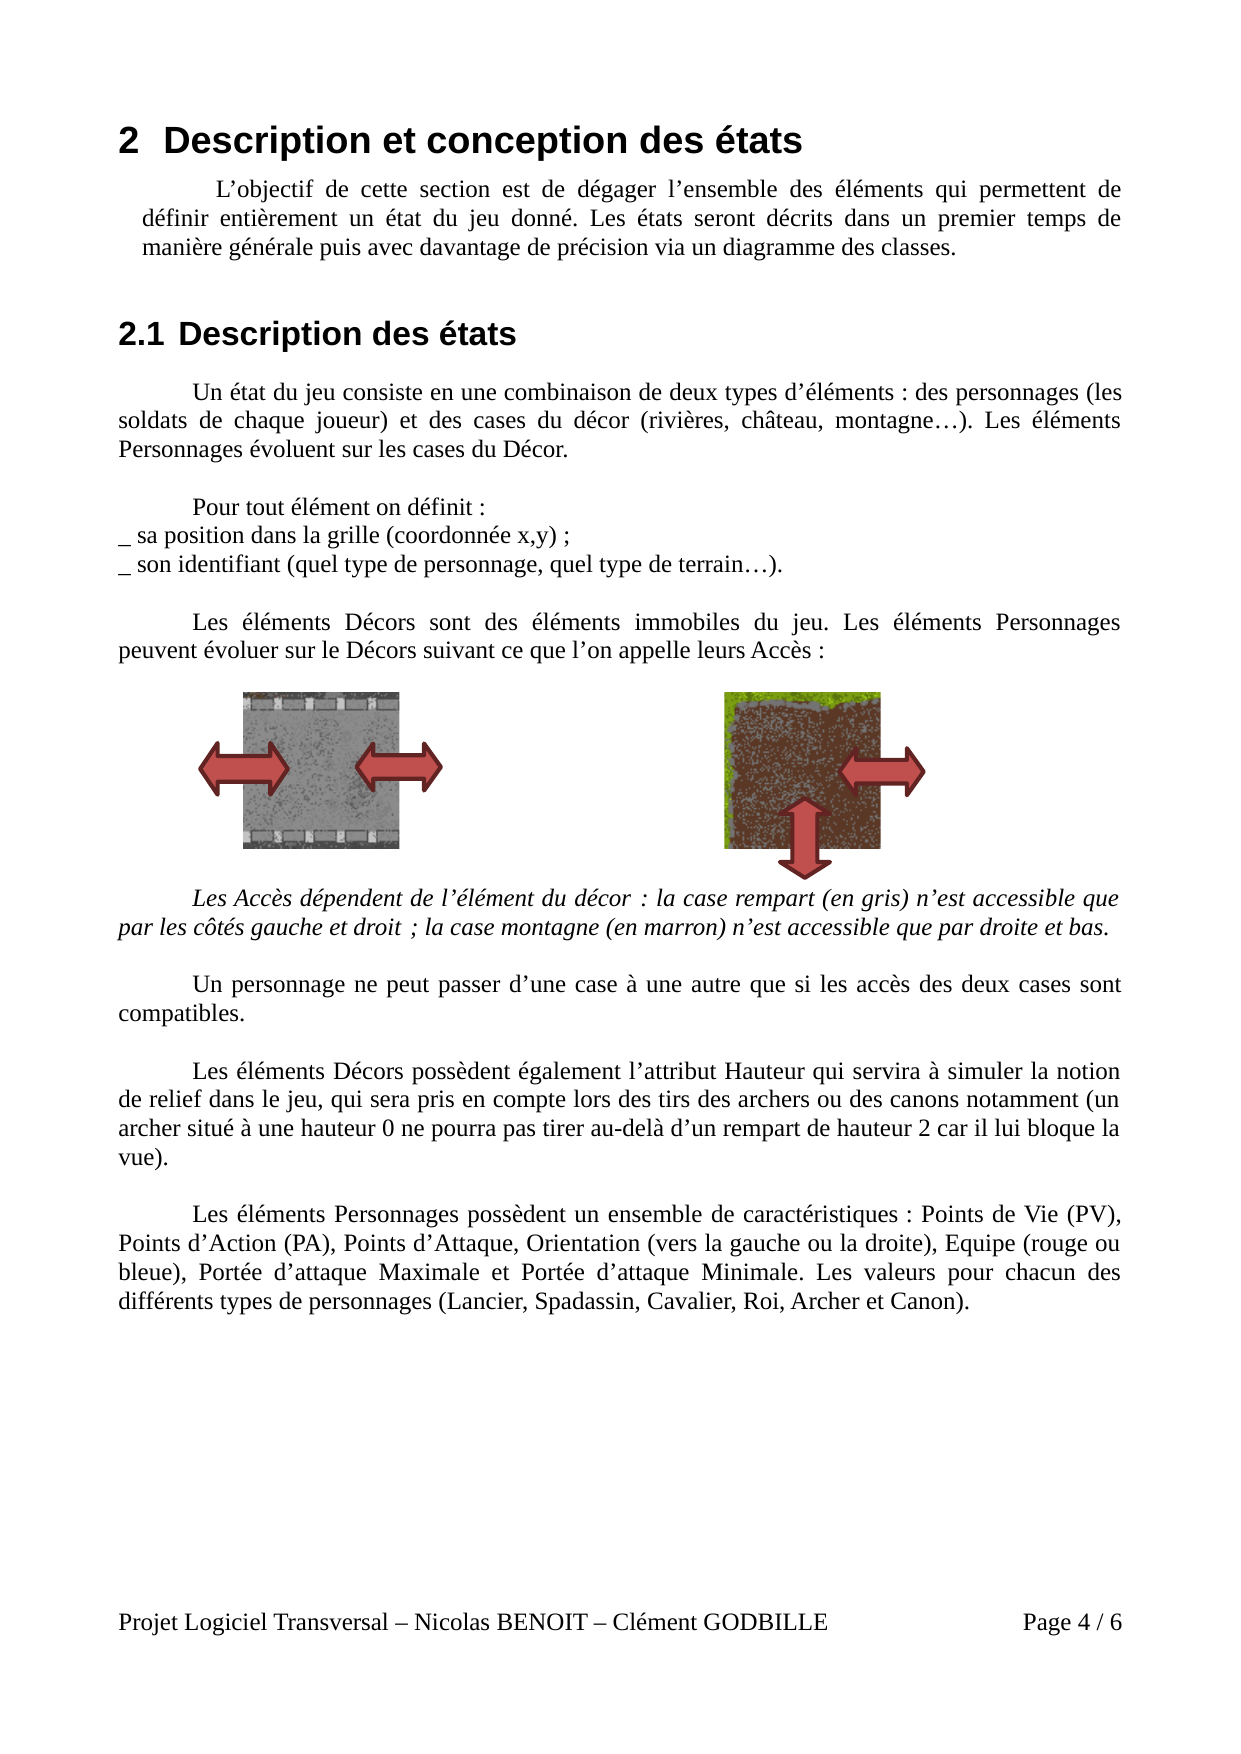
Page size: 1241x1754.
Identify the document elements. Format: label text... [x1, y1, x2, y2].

text Un personnage ne peut passer d’une case à une autre que si les accès des deux cases sont compatibles. [118, 969, 1122, 1027]
text _ sa position dans la grille (coordonnée x,y) ; [118, 520, 1122, 549]
text Les éléments Personnages possèdent un ensemble de caractéristiques : Points de Vie (PV), Points d’Action (PA), Points d’Attaque, Orientation (vers la gauche ou la droite), Equipe (rouge ou bleue), Portée d’attaque Maximale et Portée d’attaque Minimale. Les valeurs pour chacun des différents types de personnages (Lancier, Spadassin, Cavalier, Roi, Archer et Canon). [118, 1199, 1122, 1314]
text Les Accès dépendent de l’élément du décor : la case rempart (en gris) n’est accessible que par les côtés gauche et droit ; la case montagne (en marron) n’est accessible que par droite et bas. [118, 883, 1122, 941]
subtitle Description et conception des états [118, 118, 1122, 162]
subtitle Description des états [118, 314, 1122, 353]
text Les éléments Décors sont des éléments immobiles du jeu. Les éléments Personnages peuvent évoluer sur le Décors suivant ce que l’on appelle leurs Accès : [118, 607, 1122, 664]
text Les éléments Décors possèdent également l’attribut Hauteur qui servira à simuler la notion de relief dans le jeu, qui sera pris en compte lors des tirs des archers ou des canons notamment (un archer situé à une hauteur 0 ne pourra pas tirer au-delà d’un rempart de hauteur 2 car il lui bloque la vue). [118, 1056, 1122, 1171]
text Pour tout élément on définit : [118, 492, 1122, 520]
picture [243, 692, 400, 849]
text L’objectif de cette section est de dégager l’ensemble des éléments qui permettent de définir entièrement un état du jeu donné. Les états seront décrits dans un premier temps de manière générale puis avec davantage de précision via un diagramme des classes. [142, 174, 1122, 261]
text Un état du jeu consiste en une combinaison de deux types d’éléments : des personnages (les soldats de chaque joueur) et des cases du décor (rivières, château, montagne…). Les éléments Personnages évoluent sur les cases du Décor. [118, 377, 1122, 463]
text _ son identifiant (quel type de personnage, quel type de terrain…). [118, 549, 1122, 578]
picture [724, 692, 881, 849]
